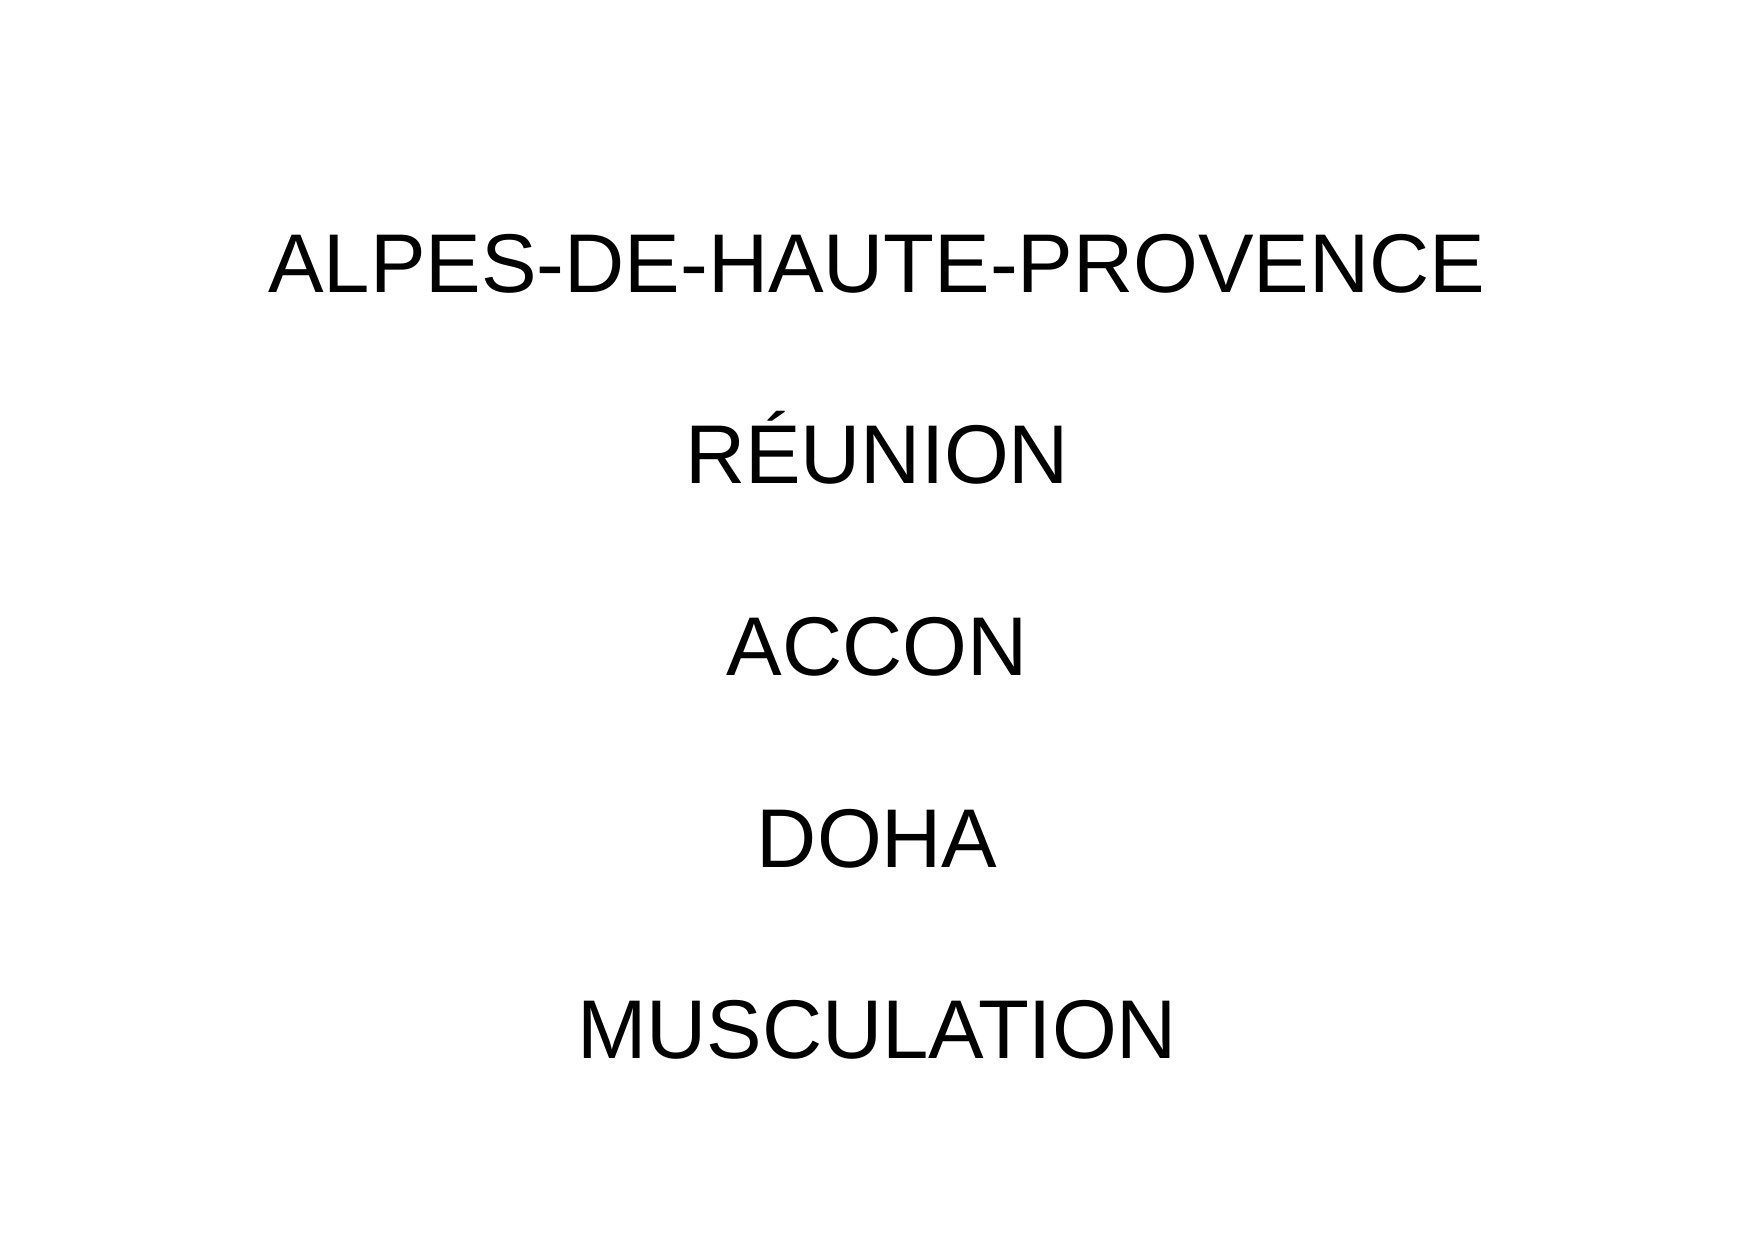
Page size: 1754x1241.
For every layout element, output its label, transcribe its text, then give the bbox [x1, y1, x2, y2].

text MUSCULATION [118, 981, 1636, 1076]
text ACCON [118, 597, 1636, 693]
text RÉUNION [118, 406, 1636, 501]
text ALPES-DE-HAUTE-PROVENCE [118, 214, 1636, 310]
text DOHA [118, 789, 1636, 885]
